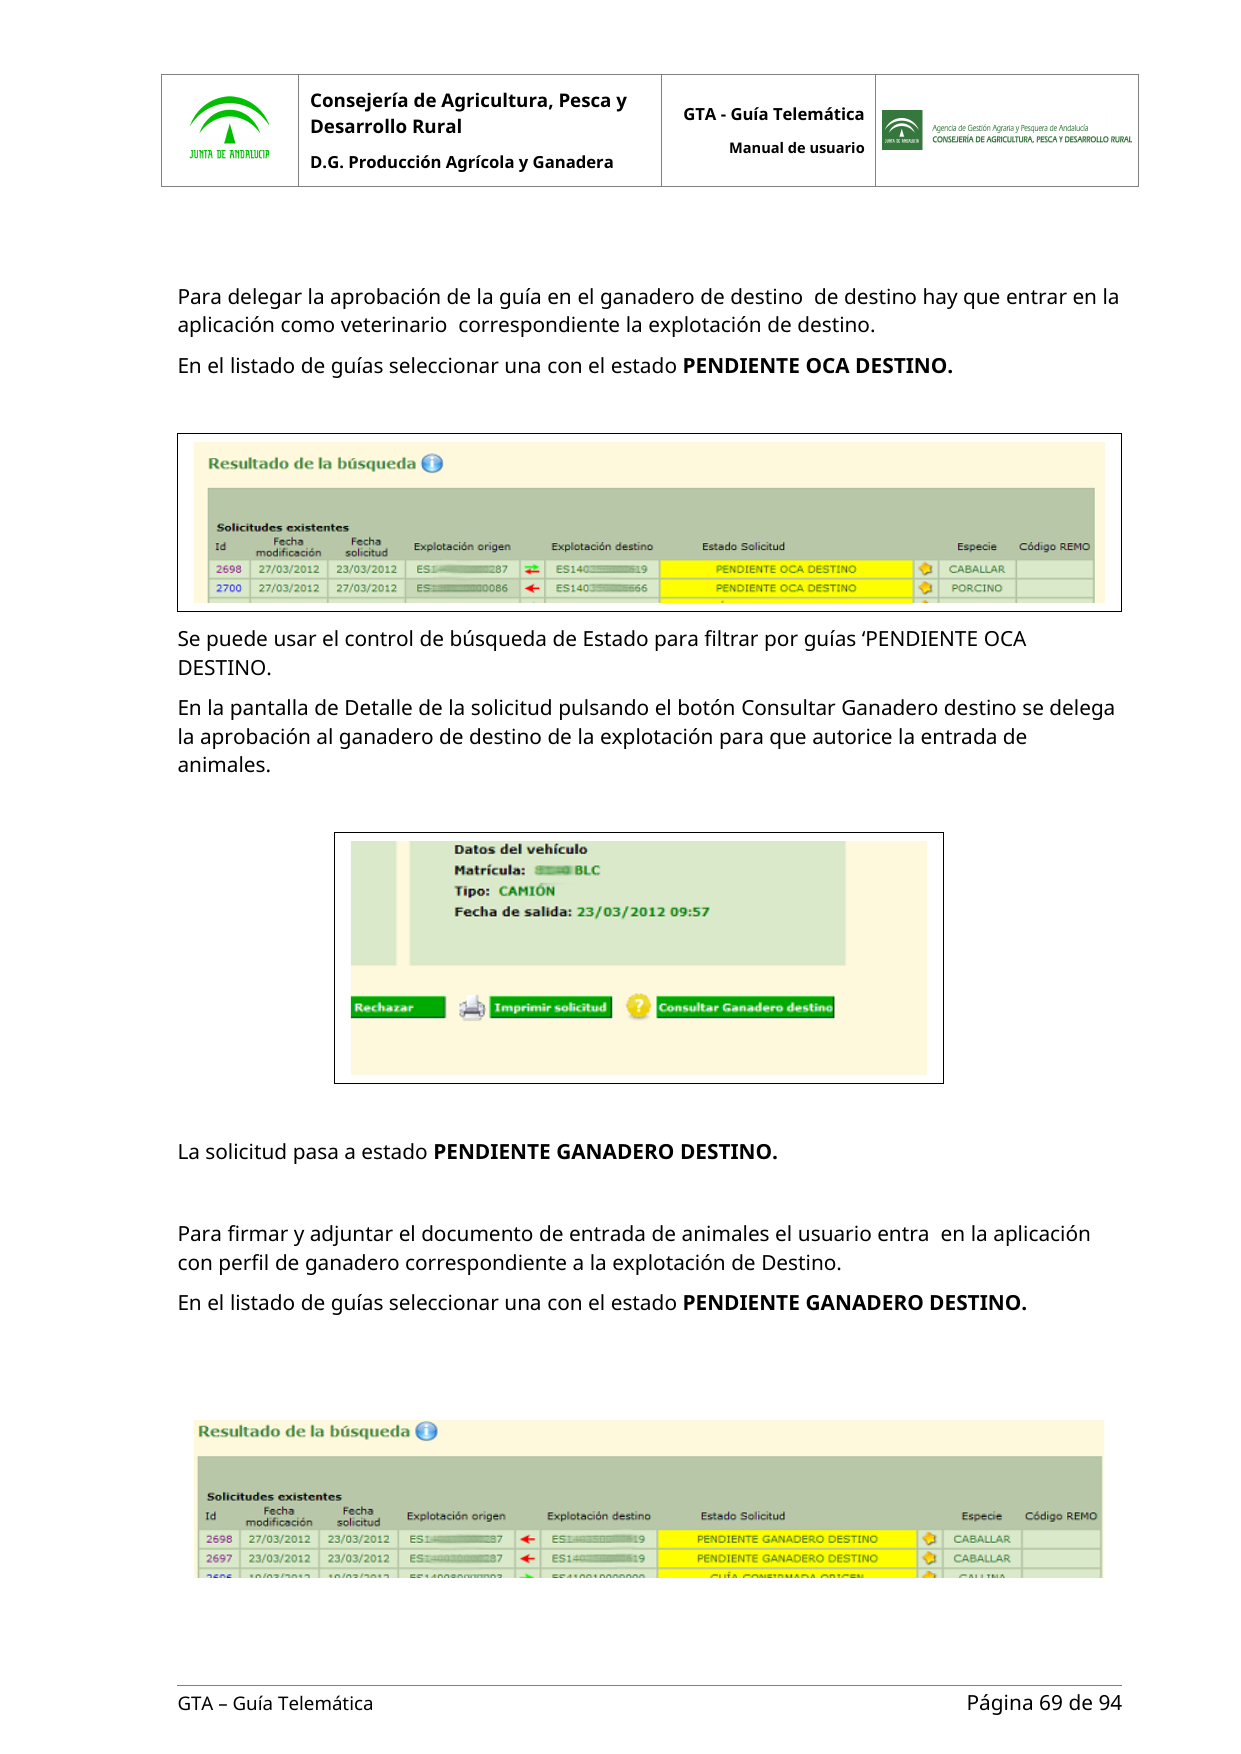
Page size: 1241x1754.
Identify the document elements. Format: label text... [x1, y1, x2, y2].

text Para delegar la aprobación de la guía en el ganadero de destino de destino hay que entrar en la aplicación como veterinario correspondiente la explotación de destino. [177, 282, 1122, 339]
text La solicitud pasa a estado PENDIENTE GANADERO DESTINO. [177, 1137, 1122, 1166]
picture [193, 442, 1106, 603]
picture [882, 110, 1132, 150]
text En el listado de guías seleccionar una con el estado PENDIENTE OCA DESTINO. [177, 351, 1122, 380]
picture [350, 841, 928, 1075]
text En el listado de guías seleccionar una con el estado PENDIENTE GANADERO DESTINO. [177, 1288, 1122, 1317]
text Para firmar y adjuntar el documento de entrada de animales el usuario entra en la aplicación con perfil de ganadero correspondiente a la explotación de Destino. [177, 1219, 1122, 1276]
text En la pantalla de Detalle de la solicitud pulsando el botón Consultar Ganadero destino se delega la aprobación al ganadero de destino de la explotación para que autorice la entrada de animales. [177, 693, 1122, 779]
picture [193, 1420, 1105, 1578]
text Se puede usar el control de búsqueda de Estado para filtrar por guías ‘PENDIENTE OCA DESTINO. [177, 624, 1122, 681]
picture [189, 96, 269, 159]
